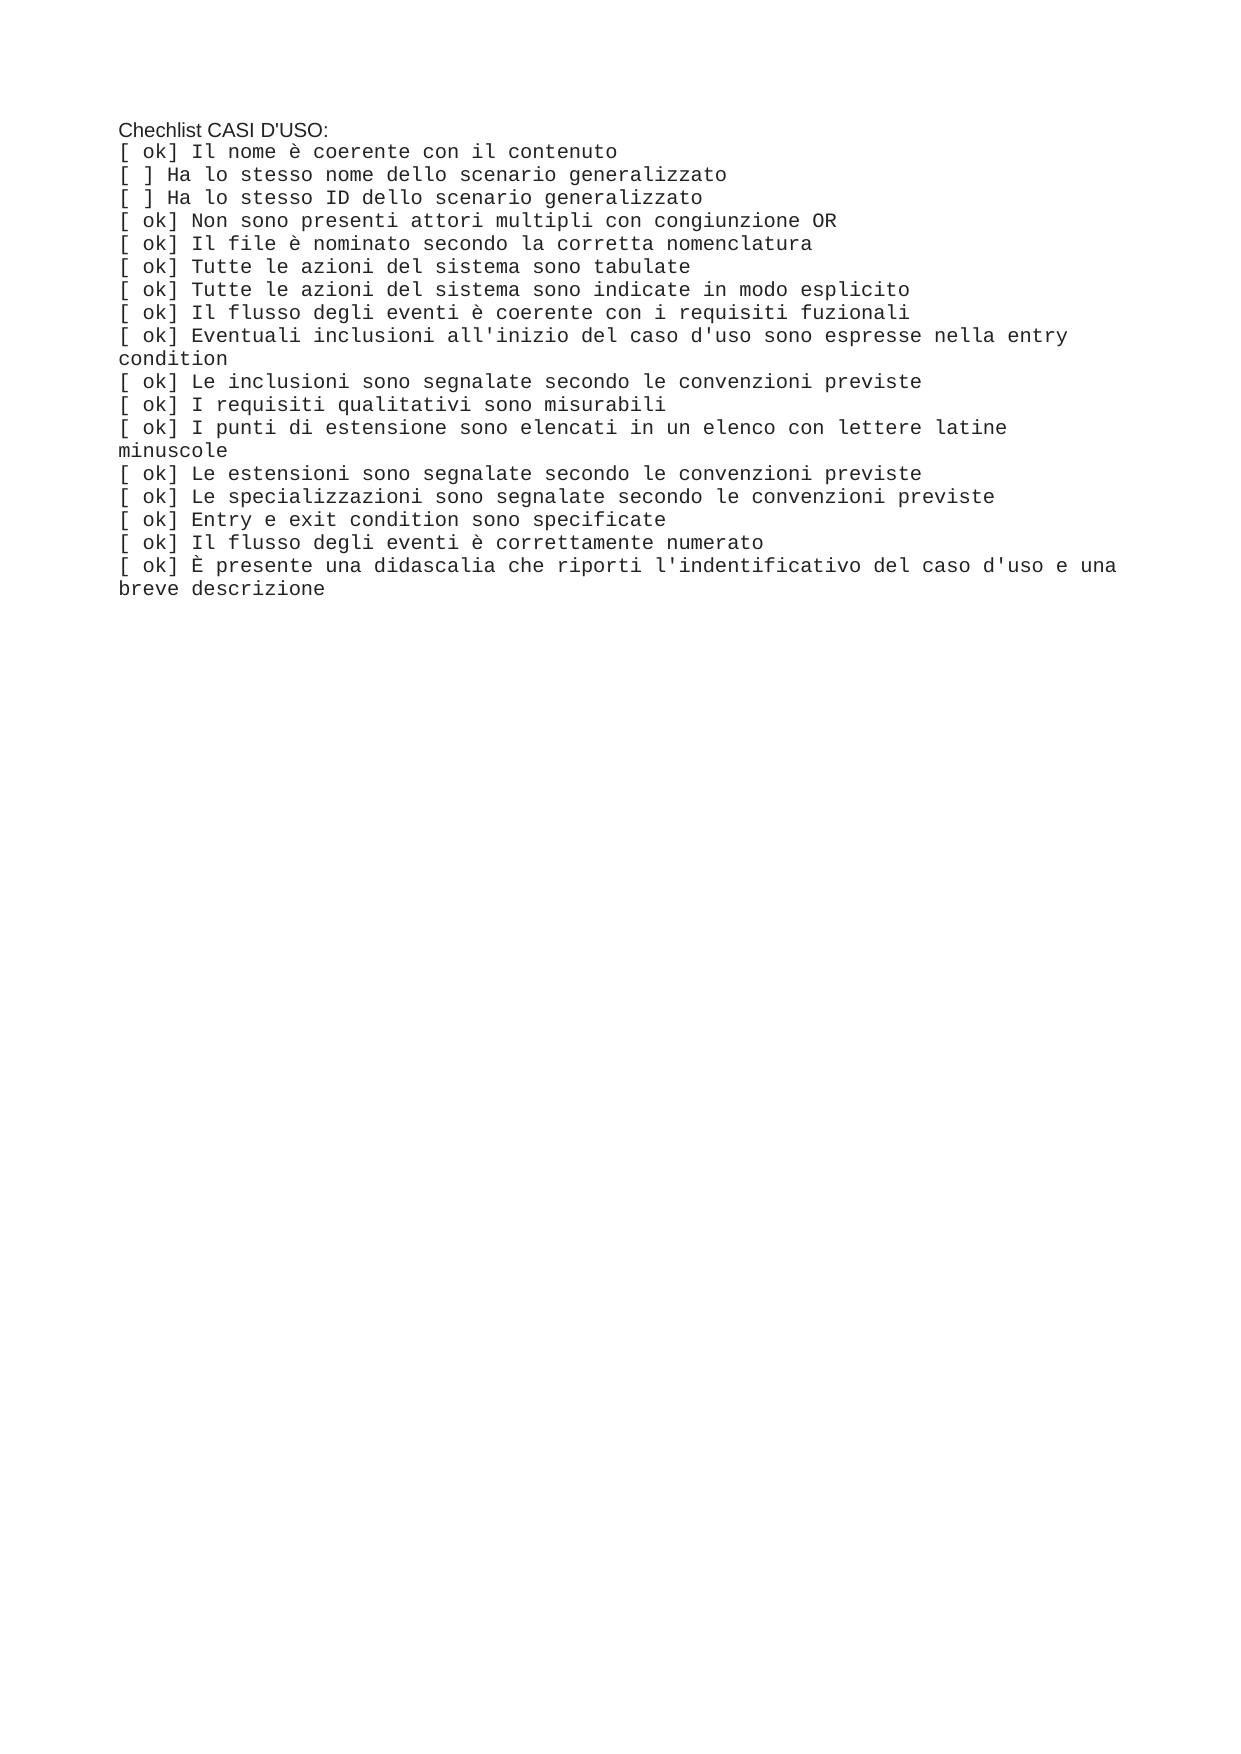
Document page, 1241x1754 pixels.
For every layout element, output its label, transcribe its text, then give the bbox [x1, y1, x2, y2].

text [ ok] Le estensioni sono segnalate secondo le convenzioni previste [118, 464, 1122, 487]
text [ ok] Entry e exit condition sono specificate [118, 510, 1122, 533]
text [ ok] Tutte le azioni del sistema sono tabulate [118, 257, 1122, 279]
text [ ok] I punti di estensione sono elencati in un elenco con lettere latine minuscole [118, 418, 1122, 464]
text [ ] Ha lo stesso nome dello scenario generalizzato [118, 164, 1122, 187]
text [ ok] Il flusso degli eventi è correttamente numerato [118, 533, 1122, 556]
text [ ok] Eventuali inclusioni all'inizio del caso d'uso sono espresse nella entry condition [118, 326, 1122, 372]
text [ ok] Le inclusioni sono segnalate secondo le convenzioni previste [118, 372, 1122, 395]
text [ ok] Non sono presenti attori multipli con congiunzione OR [118, 211, 1122, 233]
text [ ok] Le specializzazioni sono segnalate secondo le convenzioni previste [118, 487, 1122, 510]
text [ ok] Il flusso degli eventi è coerente con i requisiti fuzionali [118, 303, 1122, 326]
text [ ok] È presente una didascalia che riporti l'indentificativo del caso d'uso e una breve descrizione [118, 556, 1122, 602]
text [ ] Ha lo stesso ID dello scenario generalizzato [118, 187, 1122, 211]
text [ ok] I requisiti qualitativi sono misurabili [118, 395, 1122, 418]
text Chechlist CASI D'USO: [118, 118, 1122, 141]
text [ ok] Il file è nominato secondo la corretta nomenclatura [118, 233, 1122, 257]
text [ ok] Il nome è coerente con il contenuto [118, 141, 1122, 164]
text [ ok] Tutte le azioni del sistema sono indicate in modo esplicito [118, 279, 1122, 303]
